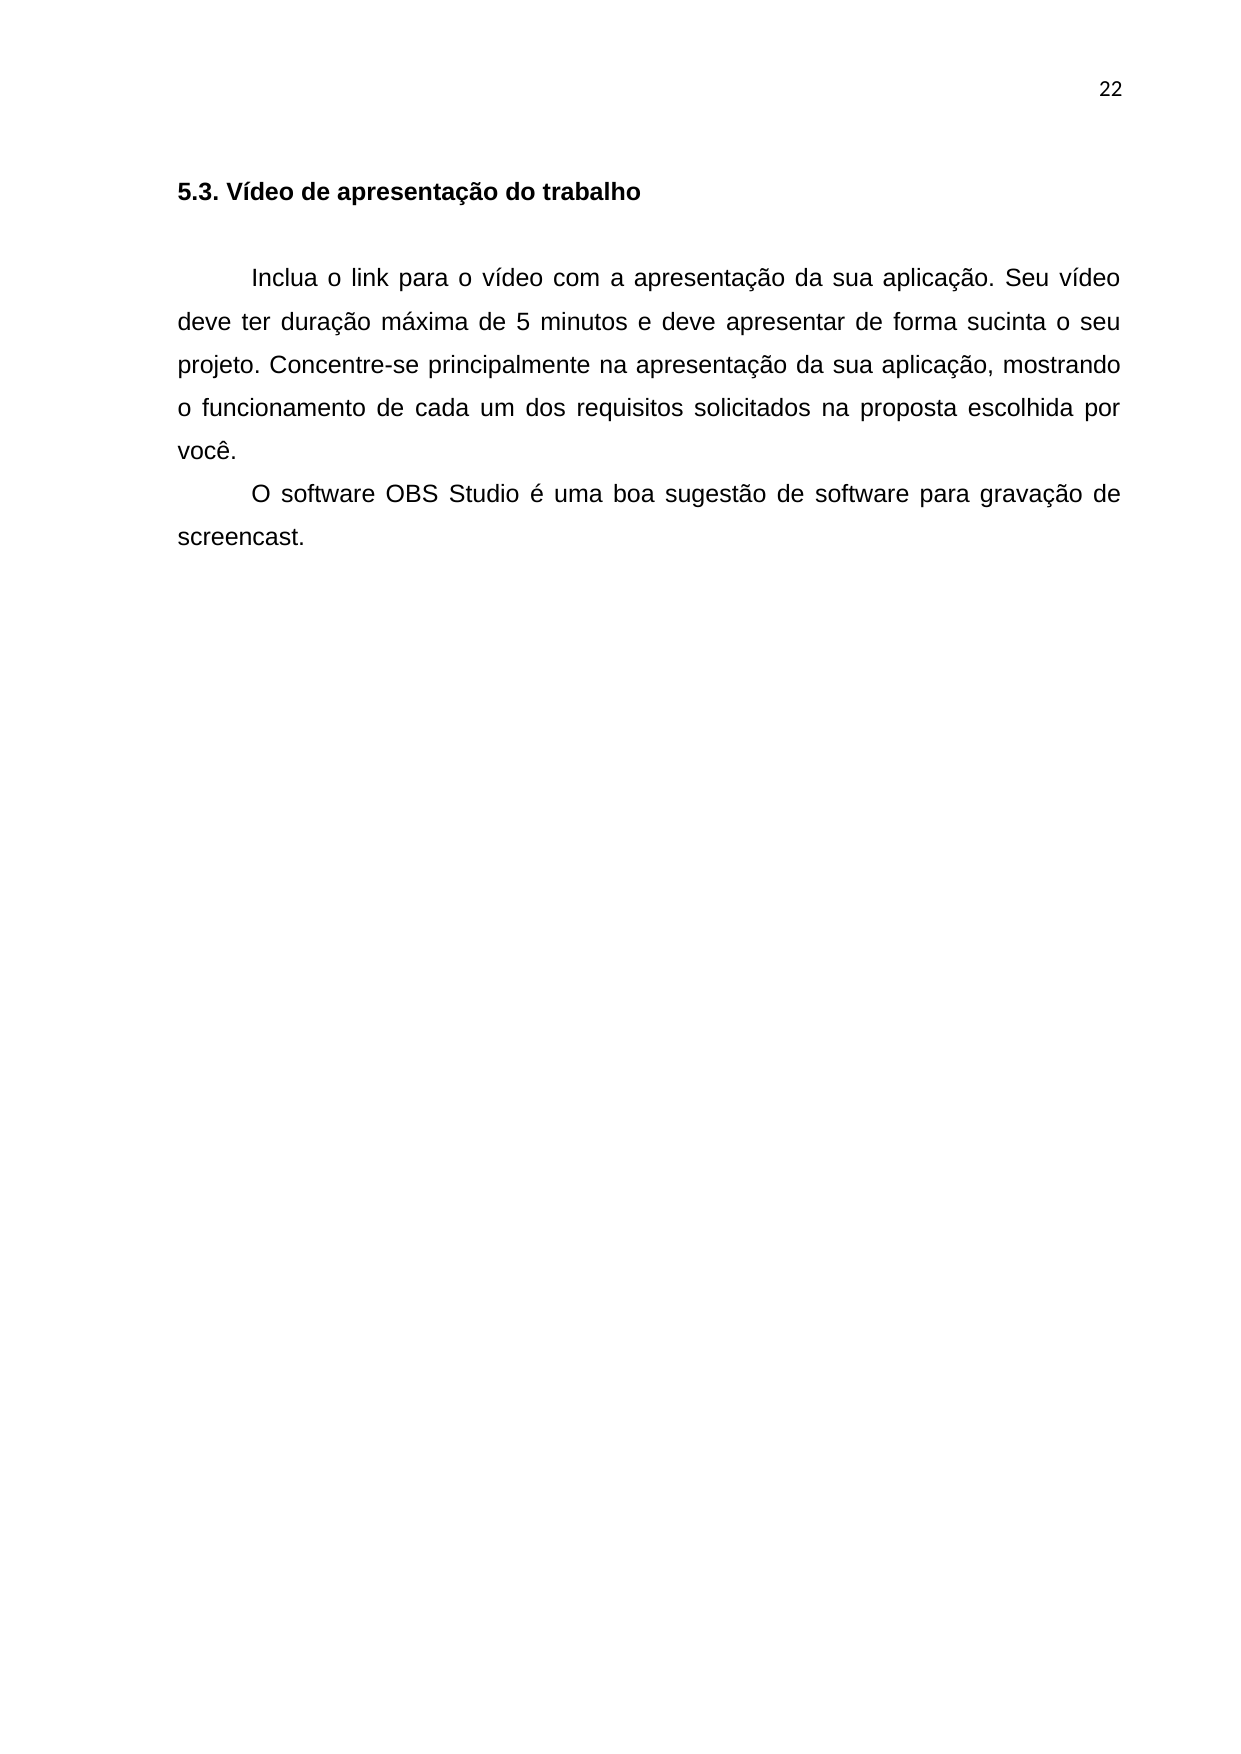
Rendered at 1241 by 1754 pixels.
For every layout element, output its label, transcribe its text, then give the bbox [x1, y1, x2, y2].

text Inclua o link para o vídeo com a apresentação da sua aplicação. Seu vídeo deve ter duração máxima de 5 minutos e deve apresentar de forma sucinta o seu projeto. Concentre-se principalmente na apresentação da sua aplicação, mostrando o funcionamento de cada um dos requisitos solicitados na proposta escolhida por você. [177, 263, 1122, 465]
subtitle 5.3. Vídeo de apresentação do trabalho [177, 177, 1122, 206]
text O software OBS Studio é uma boa sugestão de software para gravação de screencast. [177, 479, 1122, 551]
